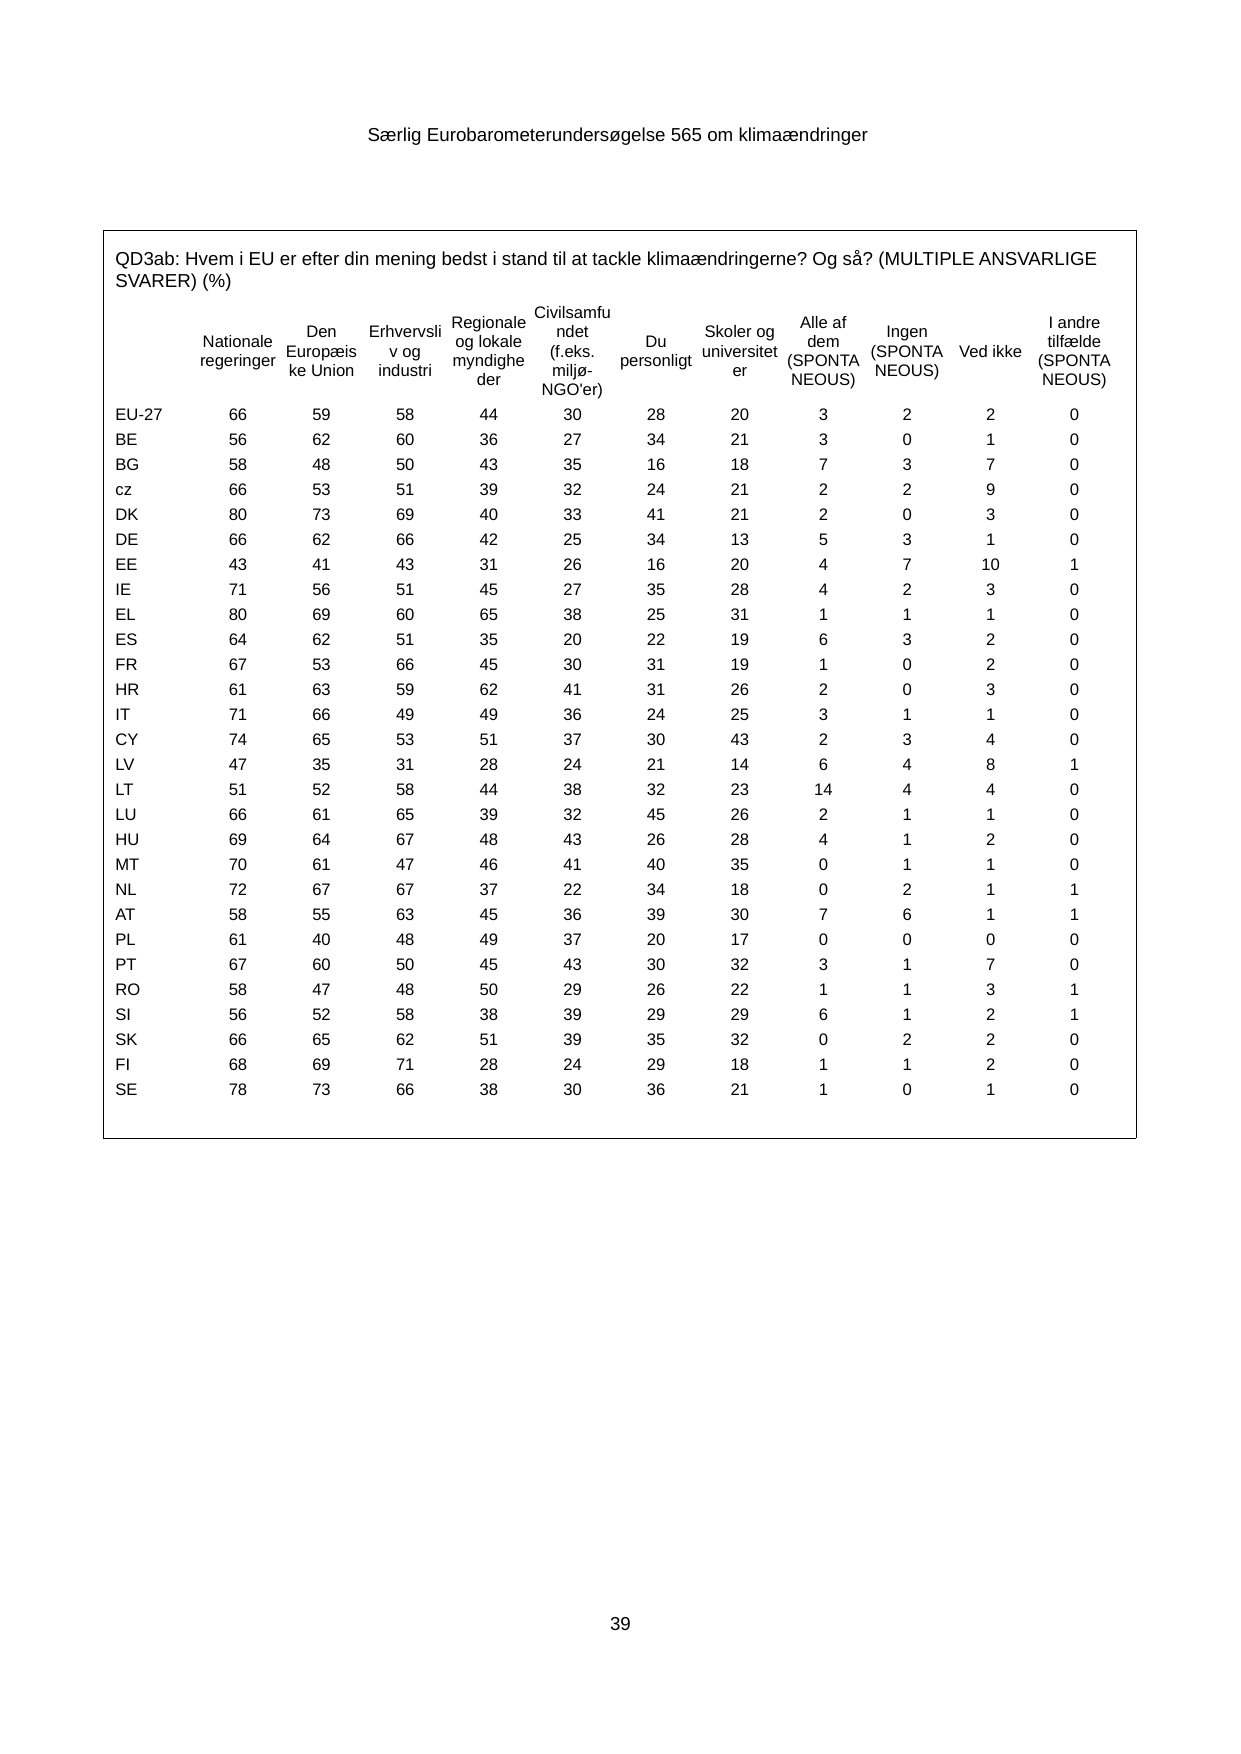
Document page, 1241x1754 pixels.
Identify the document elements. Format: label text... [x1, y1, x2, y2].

table_cell 37 [447, 877, 530, 902]
table_cell 61 [280, 852, 363, 877]
table_cell 45 [447, 902, 530, 927]
table_cell 35 [530, 452, 614, 477]
table_cell 0 [781, 877, 865, 902]
table_cell FI [112, 1052, 196, 1077]
table_cell 69 [196, 827, 279, 852]
table_cell 34 [614, 527, 698, 552]
table_cell 39 [530, 1002, 614, 1027]
table_cell 58 [196, 452, 279, 477]
table_cell 0 [1032, 452, 1116, 477]
table_cell 37 [530, 927, 614, 952]
table_cell 60 [280, 952, 363, 977]
table_cell 5 [781, 527, 865, 552]
table_cell 16 [614, 552, 698, 577]
table_cell 40 [614, 852, 698, 877]
table_cell 36 [447, 427, 530, 452]
table_cell 4 [865, 777, 949, 802]
table_cell 38 [530, 777, 614, 802]
table_cell 6 [865, 902, 949, 927]
table_cell 7 [865, 552, 949, 577]
table_cell 1 [949, 802, 1032, 827]
table_cell 0 [1032, 1052, 1116, 1077]
table_cell 44 [447, 777, 530, 802]
table_cell 0 [1032, 502, 1116, 527]
table_cell 4 [781, 552, 865, 577]
table_cell 70 [196, 852, 279, 877]
table_cell LV [112, 752, 196, 777]
table_cell SI [112, 1002, 196, 1027]
table_cell 32 [530, 477, 614, 502]
table_cell 59 [363, 677, 447, 702]
table_cell EU-27 [112, 402, 196, 427]
table_cell 0 [781, 852, 865, 877]
table_cell 48 [363, 977, 447, 1002]
table_cell 0 [1032, 927, 1116, 952]
table_cell 53 [280, 477, 363, 502]
table_cell 63 [280, 677, 363, 702]
table_cell 2 [949, 402, 1032, 427]
table_cell 31 [363, 752, 447, 777]
table_cell 67 [363, 827, 447, 852]
table_cell 72 [196, 877, 279, 902]
table_cell 62 [280, 427, 363, 452]
table_cell 9 [949, 477, 1032, 502]
table_cell 30 [530, 402, 614, 427]
table_cell 28 [447, 1052, 530, 1077]
table_cell I andre tilfælde (SPONTANEOUS) [1032, 300, 1116, 402]
table_cell 65 [363, 802, 447, 827]
table_cell Regionale og lokale myndigheder [447, 300, 530, 402]
table_cell 67 [280, 877, 363, 902]
table_cell 1 [865, 1052, 949, 1077]
table_cell 6 [781, 627, 865, 652]
table_cell 3 [781, 402, 865, 427]
table_cell Alle af dem (SPONTANEOUS) [781, 300, 865, 402]
table_cell 66 [363, 1077, 447, 1102]
table_cell 46 [447, 852, 530, 877]
table_cell 65 [447, 602, 530, 627]
table_cell 4 [781, 827, 865, 852]
table_cell 0 [781, 1027, 865, 1052]
table_cell 21 [698, 502, 781, 527]
table_cell cz [112, 477, 196, 502]
table_cell 21 [698, 477, 781, 502]
table_cell 1 [949, 602, 1032, 627]
table_cell 71 [196, 577, 279, 602]
table_cell 35 [698, 852, 781, 877]
table_cell 2 [865, 577, 949, 602]
table_cell 1 [865, 852, 949, 877]
table_cell 61 [280, 802, 363, 827]
table_cell 64 [280, 827, 363, 852]
table_cell 73 [280, 1077, 363, 1102]
table_header QD3ab: Hvem i EU er efter din mening bedst i stand til at tackle klimaændringerne? Og så? (MULTIPLE ANSVARLIGE SVARER) (%) [112, 239, 1116, 300]
table_cell 2 [781, 727, 865, 752]
table_cell Civilsamfundet (f.eks. miljø-NGO'er) [530, 300, 614, 402]
table_cell RO [112, 977, 196, 1002]
table_cell 69 [280, 1052, 363, 1077]
table_cell Du personligt [614, 300, 698, 402]
table_cell 2 [865, 877, 949, 902]
table_cell 3 [781, 702, 865, 727]
table_cell IE [112, 577, 196, 602]
table_cell 51 [363, 627, 447, 652]
table_cell 29 [698, 1002, 781, 1027]
table_cell 56 [196, 427, 279, 452]
table_cell 7 [781, 452, 865, 477]
table_cell 29 [614, 1002, 698, 1027]
table_cell 7 [781, 902, 865, 927]
table_cell 0 [1032, 427, 1116, 452]
table_cell 67 [196, 952, 279, 977]
table_cell 48 [280, 452, 363, 477]
table_cell 2 [781, 477, 865, 502]
table_cell 40 [447, 502, 530, 527]
table_cell 62 [363, 1027, 447, 1052]
table_cell 80 [196, 602, 279, 627]
table_cell 21 [614, 752, 698, 777]
table_cell 22 [530, 877, 614, 902]
table_cell IT [112, 702, 196, 727]
table_cell 1 [1032, 902, 1116, 927]
table_cell EE [112, 552, 196, 577]
table_cell LT [112, 777, 196, 802]
table_cell 3 [865, 527, 949, 552]
table_cell 23 [698, 777, 781, 802]
table_cell 51 [196, 777, 279, 802]
table_cell 3 [949, 977, 1032, 1002]
table_cell 2 [865, 477, 949, 502]
table_cell Nationale regeringer [196, 300, 279, 402]
table_cell 10 [949, 552, 1032, 577]
table_cell 1 [949, 427, 1032, 452]
table_cell 2 [781, 802, 865, 827]
table_cell 45 [447, 952, 530, 977]
table_cell 56 [196, 1002, 279, 1027]
table_cell 62 [280, 627, 363, 652]
table_cell 14 [698, 752, 781, 777]
table_cell 0 [865, 502, 949, 527]
table_cell 22 [614, 627, 698, 652]
table_cell 18 [698, 452, 781, 477]
table_cell 0 [1032, 727, 1116, 752]
table_cell 41 [614, 502, 698, 527]
table_cell 26 [698, 802, 781, 827]
table_cell 21 [698, 427, 781, 452]
table_cell 26 [614, 827, 698, 852]
table_cell 39 [447, 477, 530, 502]
table_cell 4 [781, 577, 865, 602]
table_cell 41 [530, 852, 614, 877]
table_cell 0 [1032, 802, 1116, 827]
table_cell Ved ikke [949, 300, 1032, 402]
table_cell 39 [447, 802, 530, 827]
table_cell 67 [363, 877, 447, 902]
table_cell 48 [363, 927, 447, 952]
table_cell 3 [781, 952, 865, 977]
table_cell 0 [781, 927, 865, 952]
table_cell 0 [1032, 1077, 1116, 1102]
table_cell 1 [949, 852, 1032, 877]
table_cell 64 [196, 627, 279, 652]
table_cell 0 [949, 927, 1032, 952]
table_cell 24 [614, 702, 698, 727]
table_cell 26 [614, 977, 698, 1002]
table_cell 2 [949, 1027, 1032, 1052]
table_cell 66 [196, 527, 279, 552]
table_cell 0 [1032, 602, 1116, 627]
table_cell 36 [614, 1077, 698, 1102]
table_cell 71 [363, 1052, 447, 1077]
table_cell 39 [614, 902, 698, 927]
table_cell 30 [614, 727, 698, 752]
table_cell 35 [614, 577, 698, 602]
table_cell 55 [280, 902, 363, 927]
table_cell 1 [781, 602, 865, 627]
table_cell 41 [280, 552, 363, 577]
table_cell 3 [865, 627, 949, 652]
table_cell 69 [280, 602, 363, 627]
table_cell 32 [614, 777, 698, 802]
table_cell 58 [363, 402, 447, 427]
table_cell 66 [196, 802, 279, 827]
table_cell 0 [1032, 952, 1116, 977]
table_cell 66 [196, 402, 279, 427]
table_cell 31 [614, 677, 698, 702]
table_cell 49 [363, 702, 447, 727]
table_cell 74 [196, 727, 279, 752]
table_cell 29 [530, 977, 614, 1002]
table_cell 58 [196, 902, 279, 927]
table_cell 52 [280, 1002, 363, 1027]
table_cell 1 [1032, 552, 1116, 577]
table_cell 20 [530, 627, 614, 652]
table_cell BE [112, 427, 196, 452]
table_cell 28 [698, 827, 781, 852]
table_cell 3 [865, 727, 949, 752]
table_cell PL [112, 927, 196, 952]
table_cell 30 [698, 902, 781, 927]
table_cell 28 [698, 577, 781, 602]
table_cell 0 [1032, 777, 1116, 802]
table_cell 65 [280, 727, 363, 752]
table_cell PT [112, 952, 196, 977]
table_cell 43 [530, 952, 614, 977]
table_cell 66 [280, 702, 363, 727]
table_cell 1 [781, 1052, 865, 1077]
table_cell 45 [447, 652, 530, 677]
table_cell 47 [280, 977, 363, 1002]
table_cell 1 [781, 977, 865, 1002]
table_cell 50 [447, 977, 530, 1002]
table_cell 2 [865, 402, 949, 427]
table_cell 43 [363, 552, 447, 577]
table_cell 3 [949, 577, 1032, 602]
table_cell 66 [363, 652, 447, 677]
table_cell 14 [781, 777, 865, 802]
table_cell 78 [196, 1077, 279, 1102]
table_cell 1 [1032, 1002, 1116, 1027]
table_cell 80 [196, 502, 279, 527]
table_cell 61 [196, 927, 279, 952]
table_cell HU [112, 827, 196, 852]
table_cell BG [112, 452, 196, 477]
table_cell 0 [865, 677, 949, 702]
table_cell 6 [781, 1002, 865, 1027]
table_cell 13 [698, 527, 781, 552]
table_cell 58 [363, 1002, 447, 1027]
table_cell 38 [447, 1002, 530, 1027]
table_cell DE [112, 527, 196, 552]
table_cell 51 [363, 577, 447, 602]
table_cell 25 [530, 527, 614, 552]
table_cell 18 [698, 1052, 781, 1077]
table_cell 40 [280, 927, 363, 952]
table_cell 62 [280, 527, 363, 552]
table_cell 2 [949, 652, 1032, 677]
table_cell 67 [196, 652, 279, 677]
table_cell HR [112, 677, 196, 702]
table_cell 0 [1032, 827, 1116, 852]
table_cell 22 [698, 977, 781, 1002]
table_cell 1 [865, 702, 949, 727]
table_cell 51 [363, 477, 447, 502]
table_cell 61 [196, 677, 279, 702]
table_cell 36 [530, 902, 614, 927]
table_cell 0 [1032, 577, 1116, 602]
table_cell 1 [949, 1077, 1032, 1102]
table_cell 50 [363, 452, 447, 477]
table_cell 53 [363, 727, 447, 752]
table_cell 43 [447, 452, 530, 477]
table_cell Ingen (SPONTANEOUS) [865, 300, 949, 402]
table_cell 1 [865, 827, 949, 852]
table_cell 2 [949, 827, 1032, 852]
table_cell [112, 300, 196, 402]
table_cell 24 [530, 1052, 614, 1077]
table_cell 31 [698, 602, 781, 627]
table_cell 24 [530, 752, 614, 777]
table_cell 59 [280, 402, 363, 427]
table_cell 1 [1032, 877, 1116, 902]
table_cell 28 [614, 402, 698, 427]
table_cell 73 [280, 502, 363, 527]
table_cell 27 [530, 577, 614, 602]
table_cell 7 [949, 952, 1032, 977]
table_cell 20 [614, 927, 698, 952]
table_cell 39 [530, 1027, 614, 1052]
table_cell 52 [280, 777, 363, 802]
table_cell 2 [865, 1027, 949, 1052]
table_cell Skoler og universiteter [698, 300, 781, 402]
table_cell 0 [1032, 627, 1116, 652]
table_cell 32 [530, 802, 614, 827]
table_cell 63 [363, 902, 447, 927]
table_cell 2 [949, 1052, 1032, 1077]
table_cell 0 [865, 652, 949, 677]
table_cell 8 [949, 752, 1032, 777]
table_cell 3 [949, 502, 1032, 527]
table_cell 19 [698, 627, 781, 652]
table_cell 43 [698, 727, 781, 752]
table_cell 50 [363, 952, 447, 977]
table_cell Erhvervsliv og industri [363, 300, 447, 402]
table_cell 1 [865, 977, 949, 1002]
table_cell 65 [280, 1027, 363, 1052]
table_cell DK [112, 502, 196, 527]
table_cell 56 [280, 577, 363, 602]
table_cell SE [112, 1077, 196, 1102]
table_cell 31 [447, 552, 530, 577]
table_cell 34 [614, 427, 698, 452]
table_cell 49 [447, 702, 530, 727]
table_cell 2 [781, 502, 865, 527]
table_cell 20 [698, 552, 781, 577]
table_cell Den Europæiske Union [280, 300, 363, 402]
table_cell 2 [781, 677, 865, 702]
table_cell 26 [530, 552, 614, 577]
table_cell 0 [1032, 527, 1116, 552]
table_cell 7 [949, 452, 1032, 477]
table_cell 20 [698, 402, 781, 427]
table_cell 38 [530, 602, 614, 627]
table_cell 0 [1032, 652, 1116, 677]
table_cell 68 [196, 1052, 279, 1077]
table_cell 16 [614, 452, 698, 477]
table_cell 0 [1032, 477, 1116, 502]
table_cell SK [112, 1027, 196, 1052]
table_cell 4 [949, 727, 1032, 752]
table_cell 45 [447, 577, 530, 602]
table_cell 47 [196, 752, 279, 777]
table_cell 0 [865, 1077, 949, 1102]
table_cell 58 [196, 977, 279, 1002]
table_cell 44 [447, 402, 530, 427]
table_cell 66 [196, 1027, 279, 1052]
table_cell 26 [698, 677, 781, 702]
table_cell ES [112, 627, 196, 652]
table_cell 0 [1032, 1027, 1116, 1052]
table_cell 0 [1032, 677, 1116, 702]
table_cell 4 [865, 752, 949, 777]
table_cell 31 [614, 652, 698, 677]
table_cell 18 [698, 877, 781, 902]
table_cell FR [112, 652, 196, 677]
table_cell 35 [447, 627, 530, 652]
table_cell 4 [949, 777, 1032, 802]
table_cell 60 [363, 602, 447, 627]
table_cell 28 [447, 752, 530, 777]
table_cell LU [112, 802, 196, 827]
table_cell 1 [865, 1002, 949, 1027]
table_cell 32 [698, 1027, 781, 1052]
table_cell 17 [698, 927, 781, 952]
table_cell 2 [949, 627, 1032, 652]
table_cell 0 [865, 427, 949, 452]
table_cell 37 [530, 727, 614, 752]
table_cell NL [112, 877, 196, 902]
table_cell 2 [949, 1002, 1032, 1027]
table_cell 51 [447, 727, 530, 752]
table_cell 43 [530, 827, 614, 852]
table_cell 1 [781, 1077, 865, 1102]
table_cell 29 [614, 1052, 698, 1077]
table_cell 1 [949, 877, 1032, 902]
table_cell MT [112, 852, 196, 877]
table_cell 30 [530, 652, 614, 677]
table_cell 3 [865, 452, 949, 477]
table_cell 51 [447, 1027, 530, 1052]
table_cell 1 [1032, 977, 1116, 1002]
table_cell 66 [363, 527, 447, 552]
table_cell 0 [1032, 402, 1116, 427]
table_cell 0 [865, 927, 949, 952]
table_cell 6 [781, 752, 865, 777]
table_cell 25 [698, 702, 781, 727]
table_cell 1 [949, 527, 1032, 552]
table_cell 1 [949, 702, 1032, 727]
table_cell 47 [363, 852, 447, 877]
table_cell 41 [530, 677, 614, 702]
table_cell 53 [280, 652, 363, 677]
table_cell 49 [447, 927, 530, 952]
table_cell 69 [363, 502, 447, 527]
table_cell 19 [698, 652, 781, 677]
table_cell 0 [1032, 852, 1116, 877]
table_cell 34 [614, 877, 698, 902]
table_cell 32 [698, 952, 781, 977]
table_cell 38 [447, 1077, 530, 1102]
table_cell 58 [363, 777, 447, 802]
table_cell 35 [280, 752, 363, 777]
table_cell 25 [614, 602, 698, 627]
table_cell 1 [865, 952, 949, 977]
table_cell 1 [865, 802, 949, 827]
table_cell 21 [698, 1077, 781, 1102]
table_cell 30 [530, 1077, 614, 1102]
table_cell 33 [530, 502, 614, 527]
table_cell 42 [447, 527, 530, 552]
table_cell 1 [865, 602, 949, 627]
table_cell 43 [196, 552, 279, 577]
table_cell 3 [949, 677, 1032, 702]
table_cell 71 [196, 702, 279, 727]
table_cell 1 [1032, 752, 1116, 777]
table_cell 45 [614, 802, 698, 827]
table_cell 35 [614, 1027, 698, 1052]
table_cell 60 [363, 427, 447, 452]
table_cell 1 [781, 652, 865, 677]
table_cell 30 [614, 952, 698, 977]
table_cell 27 [530, 427, 614, 452]
table_cell AT [112, 902, 196, 927]
table_cell 66 [196, 477, 279, 502]
table_cell 24 [614, 477, 698, 502]
table_cell 36 [530, 702, 614, 727]
table_cell 0 [1032, 702, 1116, 727]
table_cell EL [112, 602, 196, 627]
table_cell 62 [447, 677, 530, 702]
table_cell 3 [781, 427, 865, 452]
table_cell 1 [949, 902, 1032, 927]
table_cell CY [112, 727, 196, 752]
table_cell 48 [447, 827, 530, 852]
